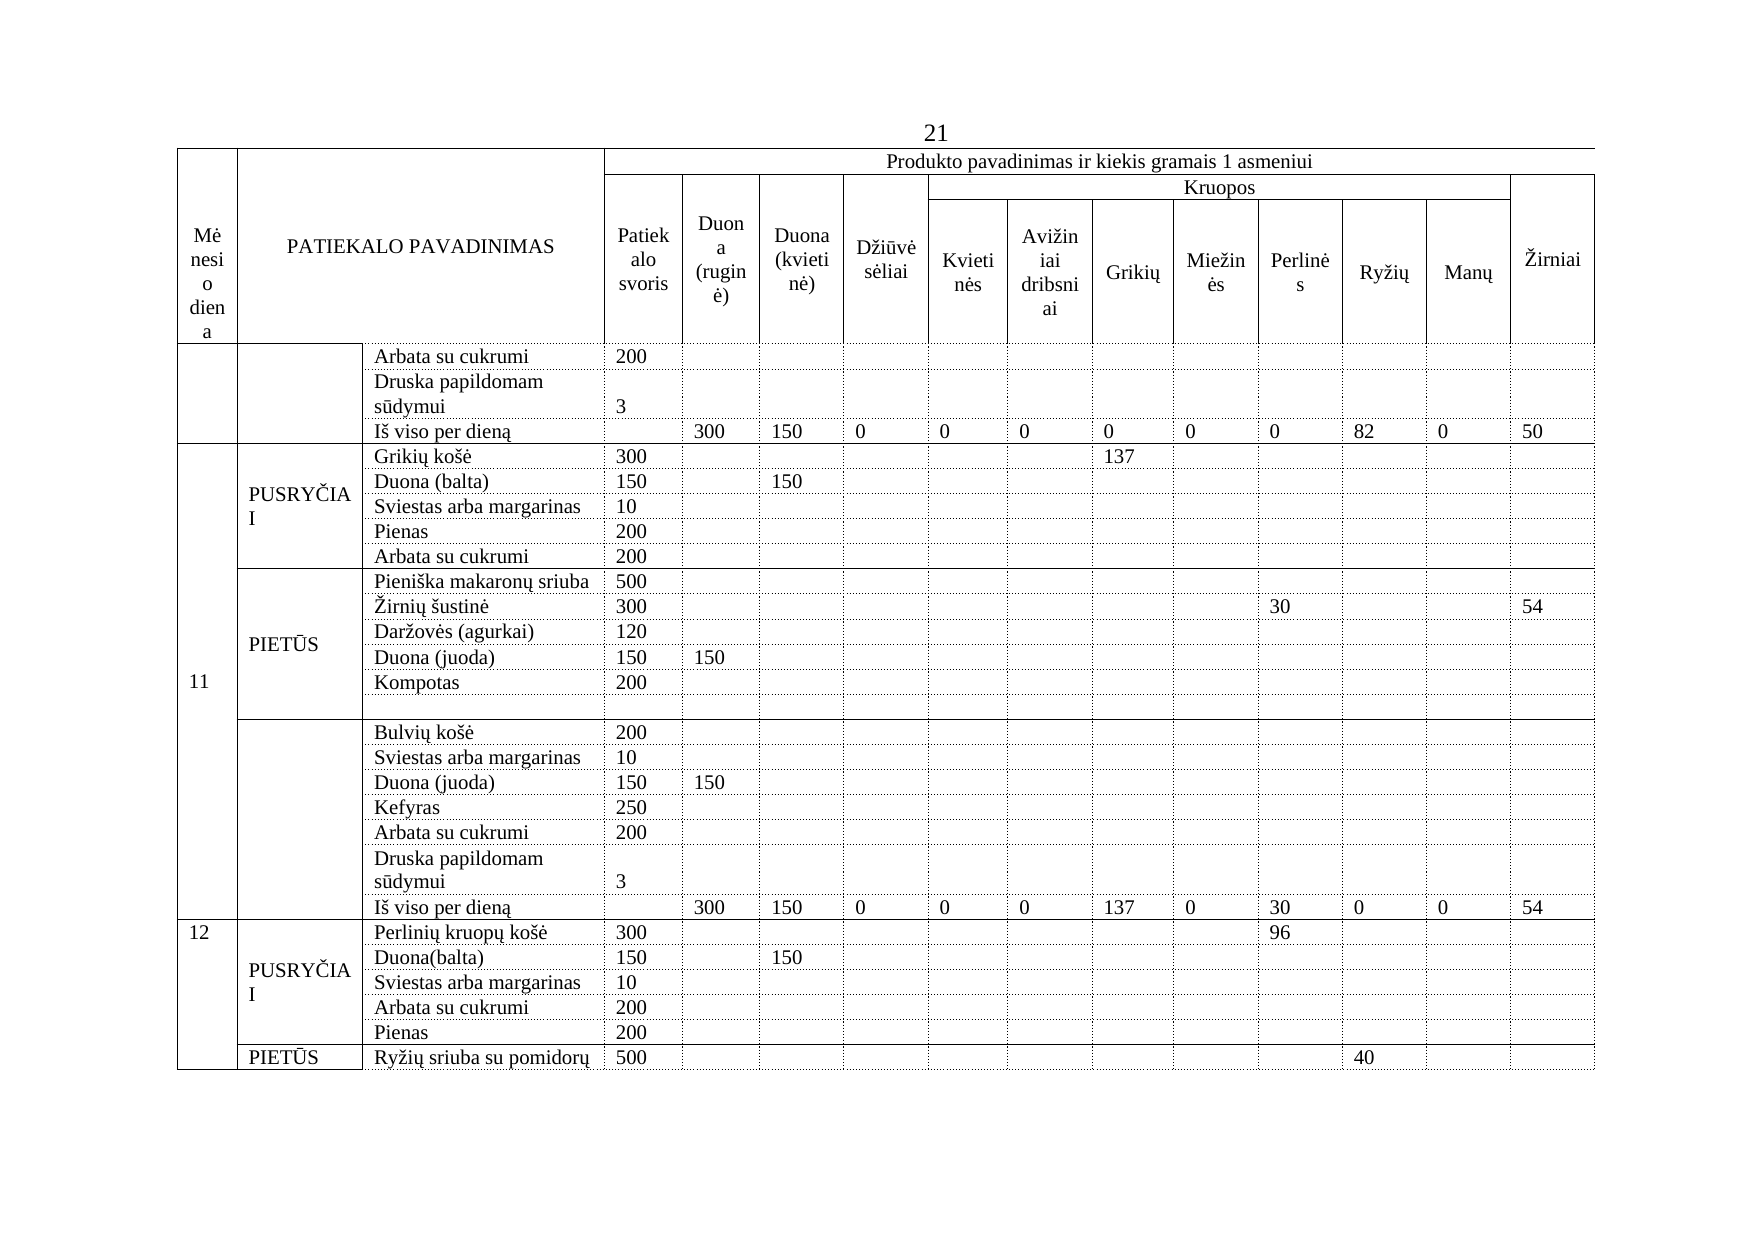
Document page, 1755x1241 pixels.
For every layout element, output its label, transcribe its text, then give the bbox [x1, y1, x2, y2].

table_cell 150 [760, 468, 844, 493]
table_cell Kompotas [363, 669, 604, 694]
table_cell [1008, 644, 1092, 669]
table_cell [760, 543, 844, 568]
table_cell Arbata su cukrumi [363, 994, 604, 1019]
table_cell [928, 920, 1008, 944]
table_cell 200 [604, 819, 682, 844]
table_cell [1174, 518, 1258, 543]
table_cell [1092, 744, 1174, 769]
table_cell [1342, 444, 1426, 468]
table_cell [1174, 669, 1258, 694]
table_cell [1426, 444, 1511, 468]
table_cell [844, 969, 928, 994]
table_cell [1092, 644, 1174, 669]
table_cell Manų [1427, 200, 1510, 343]
table_cell [682, 669, 760, 694]
table_cell [844, 569, 928, 593]
table_cell [1426, 720, 1511, 744]
table_cell [1342, 744, 1426, 769]
table_cell [1342, 844, 1426, 893]
table_cell [238, 720, 362, 919]
table_cell [1174, 1045, 1258, 1069]
table_cell [1511, 343, 1595, 368]
table_cell 10 [604, 493, 682, 518]
table_cell [682, 619, 760, 643]
table_cell [1008, 944, 1092, 969]
table_cell [1092, 569, 1174, 593]
table_cell [1174, 369, 1258, 418]
table_cell 150 [760, 944, 844, 969]
table_cell 30 [1258, 593, 1342, 618]
table_cell [1342, 920, 1426, 944]
table_cell [682, 444, 760, 468]
table_cell 10 [604, 744, 682, 769]
table_cell [1174, 994, 1258, 1019]
table_cell Perlinės [1259, 200, 1342, 343]
table_cell [682, 969, 760, 994]
table_cell [1511, 543, 1595, 568]
table_cell [1258, 844, 1342, 893]
table_cell [1008, 569, 1092, 593]
table_cell [1174, 969, 1258, 994]
table_cell [1426, 1045, 1511, 1069]
table_cell [1092, 669, 1174, 694]
table_cell [844, 744, 928, 769]
table_cell [1511, 844, 1595, 893]
table_cell 0 [1258, 418, 1342, 443]
table_cell [1258, 619, 1342, 643]
table_cell [1342, 669, 1426, 694]
table_cell 500 [604, 569, 682, 593]
table_header PATIEKALO PAVADINIMAS [238, 149, 604, 343]
table_cell PUSRYČIAI [238, 920, 362, 1044]
table_cell 0 [1426, 894, 1511, 919]
table_cell 200 [604, 994, 682, 1019]
table_cell [760, 369, 844, 418]
table_cell [1092, 920, 1174, 944]
table_cell 300 [604, 920, 682, 944]
table_cell Daržovės (agurkai) [363, 619, 604, 643]
table_cell [1342, 694, 1426, 719]
table_cell [928, 1019, 1008, 1044]
table_cell [760, 1045, 844, 1069]
table_cell [1092, 518, 1174, 543]
table_cell Arbata su cukrumi [363, 343, 604, 368]
table_cell [682, 920, 760, 944]
table_cell [844, 944, 928, 969]
table_cell [1258, 769, 1342, 794]
table_cell [1342, 493, 1426, 518]
table_cell [844, 343, 928, 368]
table_cell [928, 593, 1008, 618]
table_cell 30 [1258, 894, 1342, 919]
table_cell [1258, 1045, 1342, 1069]
table_cell 150 [604, 468, 682, 493]
table_cell [238, 344, 362, 443]
table_cell Pieniška makaronų sriuba [363, 569, 604, 593]
table_cell [760, 994, 844, 1019]
table_cell 150 [682, 769, 760, 794]
table_cell [1426, 369, 1511, 418]
table_cell Kvietinės [929, 200, 1007, 343]
table_cell 150 [604, 769, 682, 794]
table_cell [1174, 819, 1258, 844]
table_cell [1174, 444, 1258, 468]
table_cell [928, 720, 1008, 744]
table_header Produkto pavadinimas ir kiekis gramais 1 asmeniui [605, 149, 1595, 174]
table_cell [1092, 593, 1174, 618]
table_cell [1174, 769, 1258, 794]
table_cell Druska papildomam sūdymui [363, 844, 604, 893]
table_cell [1426, 694, 1511, 719]
table_cell [1511, 1019, 1595, 1044]
table_cell [1342, 569, 1426, 593]
table_cell 0 [1008, 418, 1092, 443]
table_cell [928, 844, 1008, 893]
table_cell [760, 493, 844, 518]
table_cell [1008, 468, 1092, 493]
table_cell [1092, 844, 1174, 893]
table_cell [844, 769, 928, 794]
table_cell [844, 920, 928, 944]
table_cell [1426, 493, 1511, 518]
table_cell [844, 644, 928, 669]
table_cell [1426, 543, 1511, 568]
table_cell Duona (juoda) [363, 769, 604, 794]
table_cell 0 [1174, 894, 1258, 919]
table_cell [844, 1019, 928, 1044]
table_cell [1426, 619, 1511, 643]
table_cell [1092, 694, 1174, 719]
table_cell [760, 969, 844, 994]
table_cell 150 [760, 418, 844, 443]
table_cell [1342, 593, 1426, 618]
table_cell Sviestas arba margarinas [363, 493, 604, 518]
table_cell [1258, 343, 1342, 368]
table_cell [1258, 994, 1342, 1019]
table_cell [1426, 644, 1511, 669]
table_cell [1511, 769, 1595, 794]
table_cell [682, 744, 760, 769]
table_cell [1092, 468, 1174, 493]
table_cell [1092, 343, 1174, 368]
table_cell [760, 819, 844, 844]
table_cell Sviestas arba margarinas [363, 744, 604, 769]
table_cell [1342, 619, 1426, 643]
table_cell [1008, 720, 1092, 744]
table_cell [604, 418, 682, 443]
table_cell [1426, 819, 1511, 844]
table_cell Duona (juoda) [363, 644, 604, 669]
table_cell PIETŪS [238, 569, 362, 719]
table_cell [1511, 619, 1595, 643]
table_cell [1426, 994, 1511, 1019]
table_cell [1342, 1019, 1426, 1044]
table_cell [1511, 468, 1595, 493]
table_cell [844, 994, 928, 1019]
table_cell [1511, 994, 1595, 1019]
table_cell [844, 619, 928, 643]
table_cell [760, 720, 844, 744]
table_cell [928, 669, 1008, 694]
table_cell [1008, 994, 1092, 1019]
table_cell [1008, 518, 1092, 543]
table_cell PIETŪS [238, 1045, 362, 1069]
table_cell [1342, 944, 1426, 969]
table_cell [1258, 1019, 1342, 1044]
table_cell [682, 819, 760, 844]
table_cell 137 [1092, 894, 1174, 919]
table_cell 54 [1511, 894, 1595, 919]
table_cell [928, 444, 1008, 468]
table_cell [760, 920, 844, 944]
table_cell 12 [178, 920, 237, 1069]
table_cell [682, 844, 760, 893]
table_cell [760, 694, 844, 719]
table_cell [682, 994, 760, 1019]
table_cell [1511, 644, 1595, 669]
table_cell Iš viso per dieną [363, 418, 604, 443]
table_cell [1511, 794, 1595, 819]
table_cell 0 [1426, 418, 1511, 443]
table_cell [1008, 794, 1092, 819]
table_cell [1511, 744, 1595, 769]
table_cell Žirniai [1511, 175, 1594, 343]
table_cell [682, 493, 760, 518]
table_cell [760, 669, 844, 694]
table_cell 0 [928, 894, 1008, 919]
table_cell [1092, 1019, 1174, 1044]
table_cell [1008, 769, 1092, 794]
table_cell Pienas [363, 1019, 604, 1044]
table_cell 250 [604, 794, 682, 819]
table_cell [844, 720, 928, 744]
table_cell [604, 894, 682, 919]
table_cell [1174, 844, 1258, 893]
table_cell Ryžių sriuba su pomidorų [363, 1045, 604, 1069]
table_cell [1174, 468, 1258, 493]
table_cell Ryžių [1343, 200, 1426, 343]
table_cell [928, 1045, 1008, 1069]
table_cell [1342, 468, 1426, 493]
table_cell [682, 518, 760, 543]
table_cell [1258, 569, 1342, 593]
table_cell [844, 844, 928, 893]
table_cell [928, 694, 1008, 719]
table_cell Druska papildomam sūdymui [363, 369, 604, 418]
table_cell [1511, 969, 1595, 994]
table_cell [1426, 794, 1511, 819]
table_cell [1258, 794, 1342, 819]
table_cell [1008, 819, 1092, 844]
table_cell [1174, 569, 1258, 593]
table_cell [1008, 844, 1092, 893]
table_cell Iš viso per dieną [363, 894, 604, 919]
table_cell [1426, 669, 1511, 694]
table_cell [1342, 518, 1426, 543]
table_cell 11 [178, 444, 237, 919]
table_cell [1511, 920, 1595, 944]
table_cell Bulvių košė [363, 720, 604, 744]
table_cell 200 [604, 669, 682, 694]
table_cell [682, 1045, 760, 1069]
table_cell [682, 694, 760, 719]
table_cell Miežinės [1174, 200, 1258, 343]
table_cell [1426, 744, 1511, 769]
table_cell [1258, 969, 1342, 994]
table_cell 150 [604, 644, 682, 669]
table_cell [1426, 593, 1511, 618]
table_cell [1092, 769, 1174, 794]
table_cell 300 [682, 894, 760, 919]
table_cell 0 [1092, 418, 1174, 443]
table_cell [1258, 444, 1342, 468]
table_cell [1511, 669, 1595, 694]
table_cell [682, 569, 760, 593]
table_cell [1511, 518, 1595, 543]
table_cell [844, 468, 928, 493]
table_cell [1342, 543, 1426, 568]
table_cell Perlinių kruopų košė [363, 920, 604, 944]
table_cell [844, 794, 928, 819]
table_cell [1426, 518, 1511, 543]
table_cell [1174, 644, 1258, 669]
table_cell [1511, 944, 1595, 969]
table_cell [928, 969, 1008, 994]
table_cell 96 [1258, 920, 1342, 944]
table_cell 0 [844, 418, 928, 443]
table_cell [1342, 819, 1426, 844]
table_cell [1174, 944, 1258, 969]
table_cell [928, 518, 1008, 543]
table_cell 200 [604, 1019, 682, 1044]
table_cell 3 [604, 844, 682, 893]
table_cell [363, 694, 604, 719]
table_cell 150 [760, 894, 844, 919]
table_cell [1092, 1045, 1174, 1069]
table_cell [1008, 969, 1092, 994]
table_cell [1174, 794, 1258, 819]
table_cell [1426, 1019, 1511, 1044]
table_cell [844, 493, 928, 518]
table_cell Patiekalo svoris [605, 175, 682, 343]
table_cell [1008, 444, 1092, 468]
table_cell [1008, 694, 1092, 719]
table_cell [1174, 493, 1258, 518]
table_cell [1342, 994, 1426, 1019]
table_cell [604, 694, 682, 719]
table_cell [1511, 369, 1595, 418]
table_cell [1258, 493, 1342, 518]
table_cell Pienas [363, 518, 604, 543]
table_cell [760, 569, 844, 593]
table_cell [1008, 744, 1092, 769]
table_cell [760, 1019, 844, 1044]
table_cell 54 [1511, 593, 1595, 618]
table_cell [760, 769, 844, 794]
table_cell [1008, 920, 1092, 944]
table_cell [1258, 468, 1342, 493]
table_cell [928, 794, 1008, 819]
table_cell [1426, 920, 1511, 944]
table_cell [1258, 669, 1342, 694]
table_cell Kefyras [363, 794, 604, 819]
table_header Mėnesio diena [178, 149, 237, 343]
table_cell 200 [604, 343, 682, 368]
table_cell [928, 819, 1008, 844]
table_cell [682, 468, 760, 493]
table_cell [1258, 694, 1342, 719]
table_cell [1008, 619, 1092, 643]
table_cell Grikių [1093, 200, 1173, 343]
table_cell 137 [1092, 444, 1174, 468]
table_cell [1258, 369, 1342, 418]
table_cell [760, 518, 844, 543]
table_cell 200 [604, 543, 682, 568]
table_cell [1258, 644, 1342, 669]
table_cell [682, 1019, 760, 1044]
table_cell [1511, 493, 1595, 518]
table_cell 10 [604, 969, 682, 994]
table_cell Sviestas arba margarinas [363, 969, 604, 994]
table_cell [760, 444, 844, 468]
table_cell [844, 369, 928, 418]
table_cell [844, 819, 928, 844]
table_cell [1008, 343, 1092, 368]
table_cell 300 [604, 444, 682, 468]
table_cell 0 [1342, 894, 1426, 919]
table_cell Džiūvėsėliai [844, 175, 928, 343]
table_cell [1174, 619, 1258, 643]
table_cell [928, 493, 1008, 518]
table_cell [1342, 969, 1426, 994]
table_cell [1258, 518, 1342, 543]
table_cell Duona (kvietinė) [760, 175, 843, 343]
table_cell [928, 994, 1008, 1019]
table_cell [1511, 444, 1595, 468]
table_cell 300 [604, 593, 682, 618]
table_cell [1092, 794, 1174, 819]
table_cell [760, 644, 844, 669]
table_cell [1511, 720, 1595, 744]
table_cell [1426, 844, 1511, 893]
table_cell [178, 344, 237, 443]
table_cell [928, 769, 1008, 794]
table_cell 200 [604, 518, 682, 543]
table_cell [1426, 569, 1511, 593]
table_cell 300 [682, 418, 760, 443]
table_cell [1092, 944, 1174, 969]
table_cell [1342, 794, 1426, 819]
table_cell [1174, 1019, 1258, 1044]
table_cell [1008, 1045, 1092, 1069]
table_cell [682, 369, 760, 418]
table_cell [1258, 944, 1342, 969]
table_cell [1342, 343, 1426, 368]
table_cell [928, 343, 1008, 368]
table_cell Arbata su cukrumi [363, 819, 604, 844]
table_cell Arbata su cukrumi [363, 543, 604, 568]
table_cell [1008, 369, 1092, 418]
table_cell [1008, 1019, 1092, 1044]
table_cell [1092, 619, 1174, 643]
table_cell [682, 944, 760, 969]
table_cell [1258, 744, 1342, 769]
table_cell [1511, 819, 1595, 844]
table_cell [760, 593, 844, 618]
table_cell [1092, 720, 1174, 744]
table_cell Kruopos [929, 175, 1510, 199]
table_cell 0 [1174, 418, 1258, 443]
table_cell [1092, 493, 1174, 518]
table_cell [1174, 694, 1258, 719]
table_cell [844, 593, 928, 618]
table_cell [682, 343, 760, 368]
table_cell [682, 794, 760, 819]
table_cell 82 [1342, 418, 1426, 443]
table_cell [1426, 944, 1511, 969]
table_cell Žirnių šustinė [363, 593, 604, 618]
table_cell [1511, 1045, 1595, 1069]
table_cell [844, 543, 928, 568]
table_cell [928, 744, 1008, 769]
table_cell [844, 518, 928, 543]
table_cell [928, 569, 1008, 593]
table_cell 0 [1008, 894, 1092, 919]
table_cell [844, 694, 928, 719]
table_cell 0 [844, 894, 928, 919]
table_cell Grikių košė [363, 444, 604, 468]
table_cell 200 [604, 720, 682, 744]
table_cell 0 [928, 418, 1008, 443]
table_cell [844, 444, 928, 468]
table_cell [1008, 593, 1092, 618]
table_cell [1174, 720, 1258, 744]
table_cell [760, 744, 844, 769]
table_cell [1426, 343, 1511, 368]
table_cell [1174, 920, 1258, 944]
table_cell [1092, 819, 1174, 844]
table_cell [844, 1045, 928, 1069]
table_cell 40 [1342, 1045, 1426, 1069]
table_cell [928, 543, 1008, 568]
table_cell Duona(balta) [363, 944, 604, 969]
table_cell [1342, 720, 1426, 744]
table_cell [1174, 744, 1258, 769]
table_cell [1174, 543, 1258, 568]
table_cell [1426, 468, 1511, 493]
table_cell [1258, 720, 1342, 744]
table_cell [760, 619, 844, 643]
table_cell [928, 619, 1008, 643]
table_cell [1092, 543, 1174, 568]
table_cell [1342, 769, 1426, 794]
table_cell [1426, 769, 1511, 794]
table_cell [844, 669, 928, 694]
table_cell [1511, 694, 1595, 719]
table_cell [1342, 644, 1426, 669]
table_cell Duona (ruginė) [683, 175, 759, 343]
table_cell [682, 543, 760, 568]
table_cell Avižiniai dribsniai [1008, 200, 1092, 343]
table_cell [1092, 969, 1174, 994]
table_cell 150 [604, 944, 682, 969]
table_cell PUSRYČIAI [238, 444, 362, 568]
table_cell [682, 593, 760, 618]
table_cell [1426, 969, 1511, 994]
table_cell 50 [1511, 418, 1595, 443]
table_cell [928, 944, 1008, 969]
table_cell 120 [604, 619, 682, 643]
table_cell [1092, 994, 1174, 1019]
table_cell 150 [682, 644, 760, 669]
table_cell 3 [604, 369, 682, 418]
table_cell Duona (balta) [363, 468, 604, 493]
table_cell [760, 794, 844, 819]
table_cell [928, 644, 1008, 669]
table_cell 500 [604, 1045, 682, 1069]
table_cell [1258, 819, 1342, 844]
table_cell [928, 369, 1008, 418]
table_cell [1511, 569, 1595, 593]
table_cell [1174, 343, 1258, 368]
table_cell [1008, 669, 1092, 694]
table_cell [760, 343, 844, 368]
table_cell [1092, 369, 1174, 418]
table_cell [1342, 369, 1426, 418]
table_cell [1174, 593, 1258, 618]
table_cell [760, 844, 844, 893]
table_cell [682, 720, 760, 744]
table_cell [1008, 543, 1092, 568]
table_cell [1258, 543, 1342, 568]
table_cell [928, 468, 1008, 493]
table_cell [1008, 493, 1092, 518]
